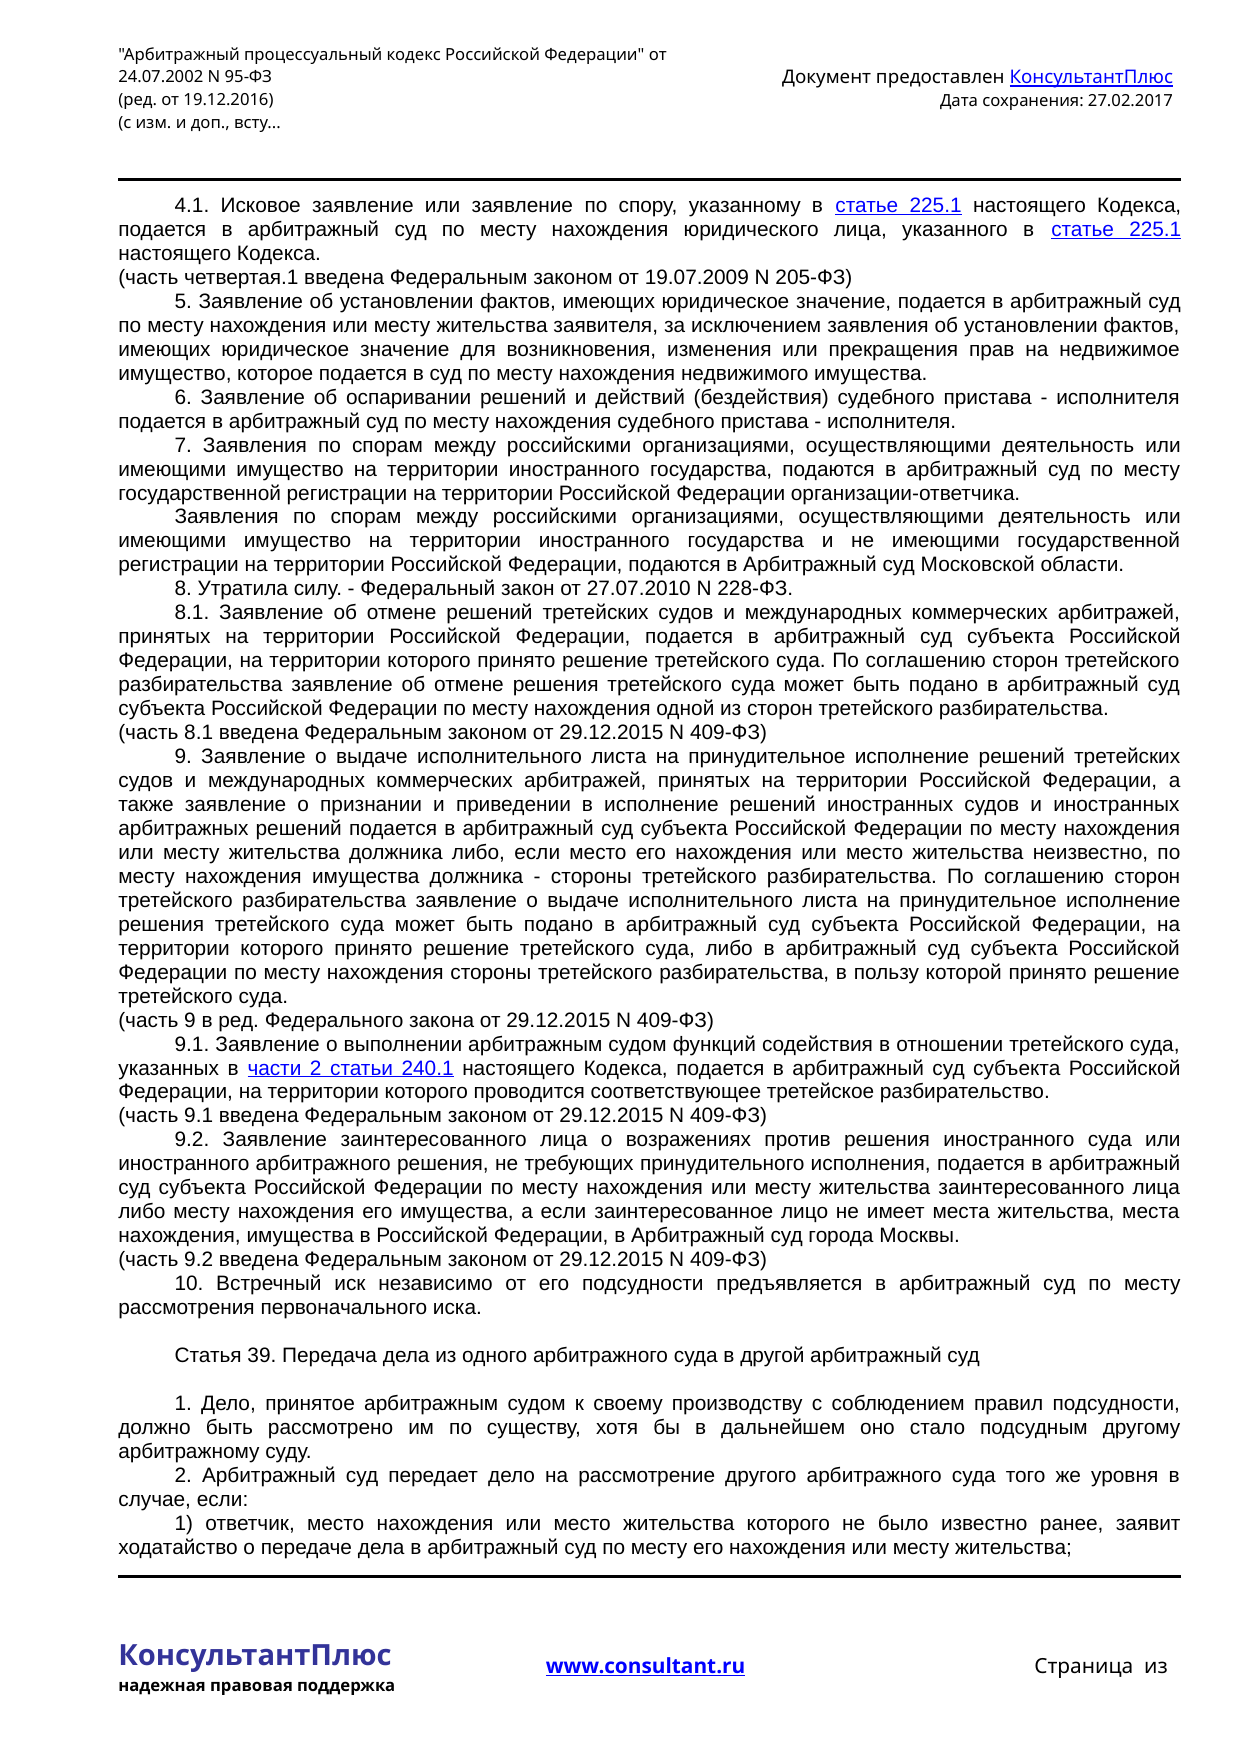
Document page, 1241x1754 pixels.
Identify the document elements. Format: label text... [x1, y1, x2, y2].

text 1) ответчик, место нахождения или место жительства которого не было известно ранее, заявит ходатайство о передаче дела в арбитражный суд по месту его нахождения или месту жительства; [118, 1511, 1181, 1558]
text 6. Заявление об оспаривании решений и действий (бездействия) судебного пристава - исполнителя подается в арбитражный суд по месту нахождения судебного пристава - исполнителя. [118, 384, 1181, 432]
text (часть 9.1 введена Федеральным законом от 29.12.2015 N 409-ФЗ) [118, 1103, 1181, 1127]
text 9.1. Заявление о выполнении арбитражным судом функций содействия в отношении третейского суда, указанных в части 2 статьи 240.1 настоящего Кодекса, подается в арбитражный суд субъекта Российской Федерации, на территории которого проводится соответствующее третейское разбирательство. [118, 1031, 1181, 1103]
text 5. Заявление об установлении фактов, имеющих юридическое значение, подается в арбитражный суд по месту нахождения или месту жительства заявителя, за исключением заявления об установлении фактов, имеющих юридическое значение для возникновения, изменения или прекращения прав на недвижимое имущество, которое подается в суд по месту нахождения недвижимого имущества. [118, 289, 1181, 384]
text (часть 8.1 введена Федеральным законом от 29.12.2015 N 409-ФЗ) [118, 720, 1181, 744]
text 8.1. Заявление об отмене решений третейских судов и международных коммерческих арбитражей, принятых на территории Российской Федерации, подается в арбитражный суд субъекта Российской Федерации, на территории которого принято решение третейского суда. По соглашению сторон третейского разбирательства заявление об отмене решения третейского суда может быть подано в арбитражный суд субъекта Российской Федерации по месту нахождения одной из сторон третейского разбирательства. [118, 600, 1181, 720]
text 7. Заявления по спорам между российскими организациями, осуществляющими деятельность или имеющими имущество на территории иностранного государства, подаются в арбитражный суд по месту государственной регистрации на территории Российской Федерации организации-ответчика. [118, 432, 1181, 504]
text 2. Арбитражный суд передает дело на рассмотрение другого арбитражного суда того же уровня в случае, если: [118, 1463, 1181, 1511]
text 4.1. Исковое заявление или заявление по спору, указанному в статье 225.1 настоящего Кодекса, подается в арбитражный суд по месту нахождения юридического лица, указанного в статье 225.1 настоящего Кодекса. [118, 193, 1181, 265]
text Заявления по спорам между российскими организациями, осуществляющими деятельность или имеющими имущество на территории иностранного государства и не имеющими государственной регистрации на территории Российской Федерации, подаются в Арбитражный суд Московской области. [118, 504, 1181, 576]
subtitle Статья 39. Передача дела из одного арбитражного суда в другой арбитражный суд [118, 1343, 1181, 1367]
text (часть 9 в ред. Федерального закона от 29.12.2015 N 409-ФЗ) [118, 1007, 1181, 1031]
text (часть четвертая.1 введена Федеральным законом от 19.07.2009 N 205-ФЗ) [118, 265, 1181, 289]
text 8. Утратила силу. - Федеральный закон от 27.07.2010 N 228-ФЗ. [118, 576, 1181, 600]
text (часть 9.2 введена Федеральным законом от 29.12.2015 N 409-ФЗ) [118, 1247, 1181, 1271]
text 1. Дело, принятое арбитражным судом к своему производству с соблюдением правил подсудности, должно быть рассмотрено им по существу, хотя бы в дальнейшем оно стало подсудным другому арбитражному суду. [118, 1391, 1181, 1463]
text 10. Встречный иск независимо от его подсудности предъявляется в арбитражный суд по месту рассмотрения первоначального иска. [118, 1271, 1181, 1319]
text 9. Заявление о выдаче исполнительного листа на принудительное исполнение решений третейских судов и международных коммерческих арбитражей, принятых на территории Российской Федерации, а также заявление о признании и приведении в исполнение решений иностранных судов и иностранных арбитражных решений подается в арбитражный суд субъекта Российской Федерации по месту нахождения или месту жительства должника либо, если место его нахождения или место жительства неизвестно, по месту нахождения имущества должника - стороны третейского разбирательства. По соглашению сторон третейского разбирательства заявление о выдаче исполнительного листа на принудительное исполнение решения третейского суда может быть подано в арбитражный суд субъекта Российской Федерации, на территории которого принято решение третейского суда, либо в арбитражный суд субъекта Российской Федерации по месту нахождения стороны третейского разбирательства, в пользу которой принято решение третейского суда. [118, 744, 1181, 1007]
text 9.2. Заявление заинтересованного лица о возражениях против решения иностранного суда или иностранного арбитражного решения, не требующих принудительного исполнения, подается в арбитражный суд субъекта Российской Федерации по месту нахождения или месту жительства заинтересованного лица либо месту нахождения его имущества, а если заинтересованное лицо не имеет места жительства, места нахождения, имущества в Российской Федерации, в Арбитражный суд города Москвы. [118, 1127, 1181, 1247]
